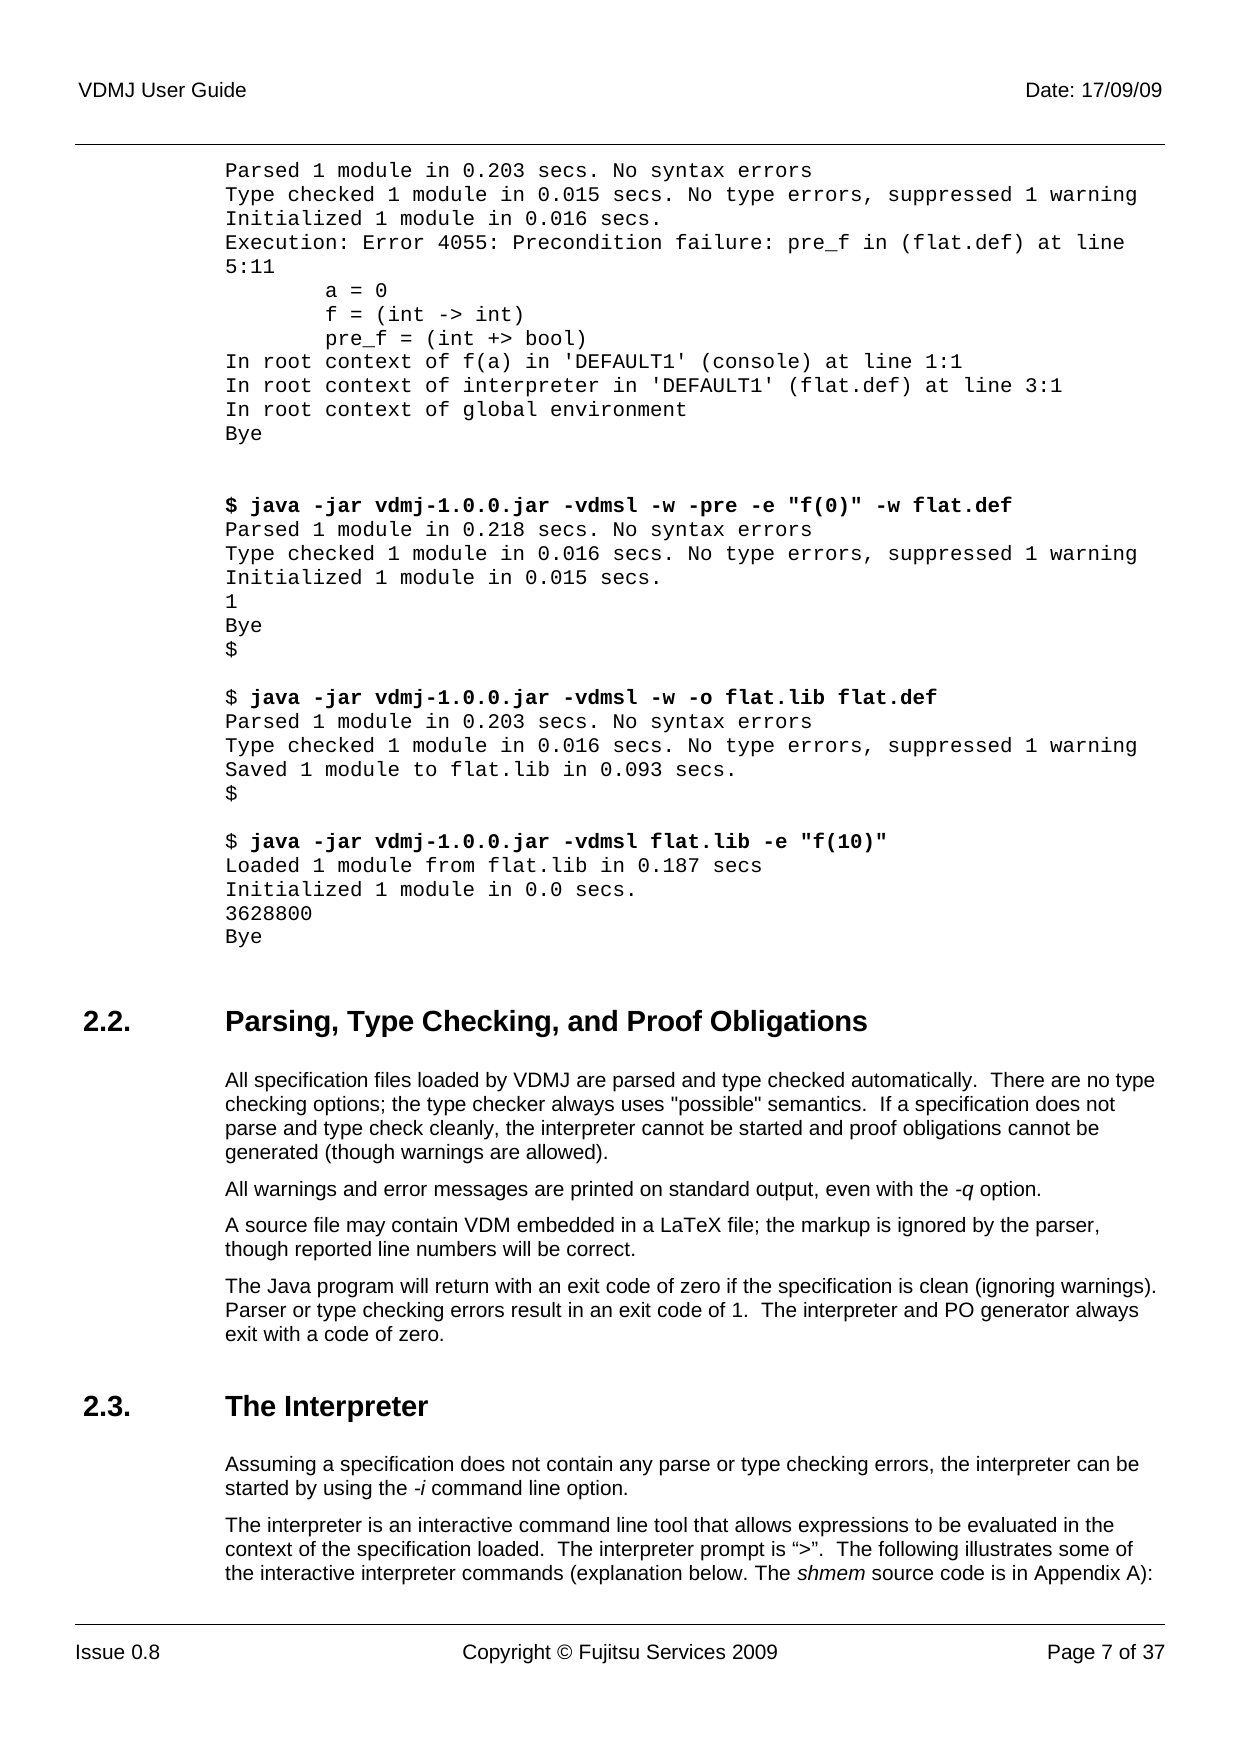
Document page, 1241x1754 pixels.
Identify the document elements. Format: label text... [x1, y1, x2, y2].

text In root context of global environment [225, 399, 1165, 423]
text 3628800 [225, 902, 1165, 926]
text Type checked 1 module in 0.015 secs. No type errors, suppressed 1 warning [225, 184, 1165, 208]
text $ java -jar vdmj-1.0.0.jar -vdmsl -w -o flat.lib flat.def [225, 687, 1165, 711]
text In root context of f(a) in 'DEFAULT1' (console) at line 1:1 [225, 351, 1165, 375]
text 1 [225, 591, 1165, 615]
text Parsed 1 module in 0.203 secs. No syntax errors [225, 711, 1165, 735]
text The interpreter is an interactive command line tool that allows expressions to be evaluated in the context of the specification loaded. The interpreter prompt is “>”. The following illustrates some of the interactive interpreter commands (explanation below. The shmem source code is in Appendix A): [225, 1513, 1165, 1585]
text In root context of interpreter in 'DEFAULT1' (flat.def) at line 3:1 [225, 375, 1165, 399]
text f = (int -> int) [225, 303, 1165, 327]
text All warnings and error messages are printed on standard output, even with the -q option. [225, 1177, 1165, 1201]
text Parsed 1 module in 0.203 secs. No syntax errors [225, 160, 1165, 184]
text Bye [225, 926, 1165, 950]
text Initialized 1 module in 0.015 secs. [225, 567, 1165, 591]
subtitle The Interpreter [75, 1388, 1165, 1422]
text $ [225, 783, 1165, 807]
text All specification files loaded by VDMJ are parsed and type checked automatically. There are no type checking options; the type checker always uses "possible" semantics. If a specification does not parse and type check cleanly, the interpreter cannot be started and proof obligations cannot be generated (though warnings are allowed). [225, 1068, 1165, 1164]
text Loaded 1 module from flat.lib in 0.187 secs [225, 854, 1165, 878]
text pre_f = (int +> bool) [225, 327, 1165, 351]
text Execution: Error 4055: Precondition failure: pre_f in (flat.def) at line 5:11 [225, 232, 1165, 279]
text Bye [225, 423, 1165, 447]
text Saved 1 module to flat.lib in 0.093 secs. [225, 759, 1165, 783]
text Initialized 1 module in 0.0 secs. [225, 878, 1165, 902]
text Initialized 1 module in 0.016 secs. [225, 208, 1165, 232]
text A source file may contain VDM embedded in a LaTeX file; the markup is ignored by the parser, though reported line numbers will be correct. [225, 1213, 1165, 1261]
text $ [225, 639, 1165, 663]
text The Java program will return with an exit code of zero if the specification is clean (ignoring warnings). Parser or type checking errors result in an exit code of 1. The interpreter and PO generator always exit with a code of zero. [225, 1274, 1165, 1346]
text Type checked 1 module in 0.016 secs. No type errors, suppressed 1 warning [225, 543, 1165, 567]
text Type checked 1 module in 0.016 secs. No type errors, suppressed 1 warning [225, 735, 1165, 759]
text Bye [225, 615, 1165, 639]
text Assuming a specification does not contain any parse or type checking errors, the interpreter can be started by using the -i command line option. [225, 1452, 1165, 1500]
text $ java -jar vdmj-1.0.0.jar -vdmsl -w -pre -e "f(0)" -w flat.def [225, 495, 1165, 519]
subtitle Parsing, Type Checking, and Proof Obligations [75, 1004, 1165, 1038]
text a = 0 [225, 279, 1165, 303]
text Parsed 1 module in 0.218 secs. No syntax errors [225, 519, 1165, 543]
text $ java -jar vdmj-1.0.0.jar -vdmsl flat.lib -e "f(10)" [225, 831, 1165, 854]
